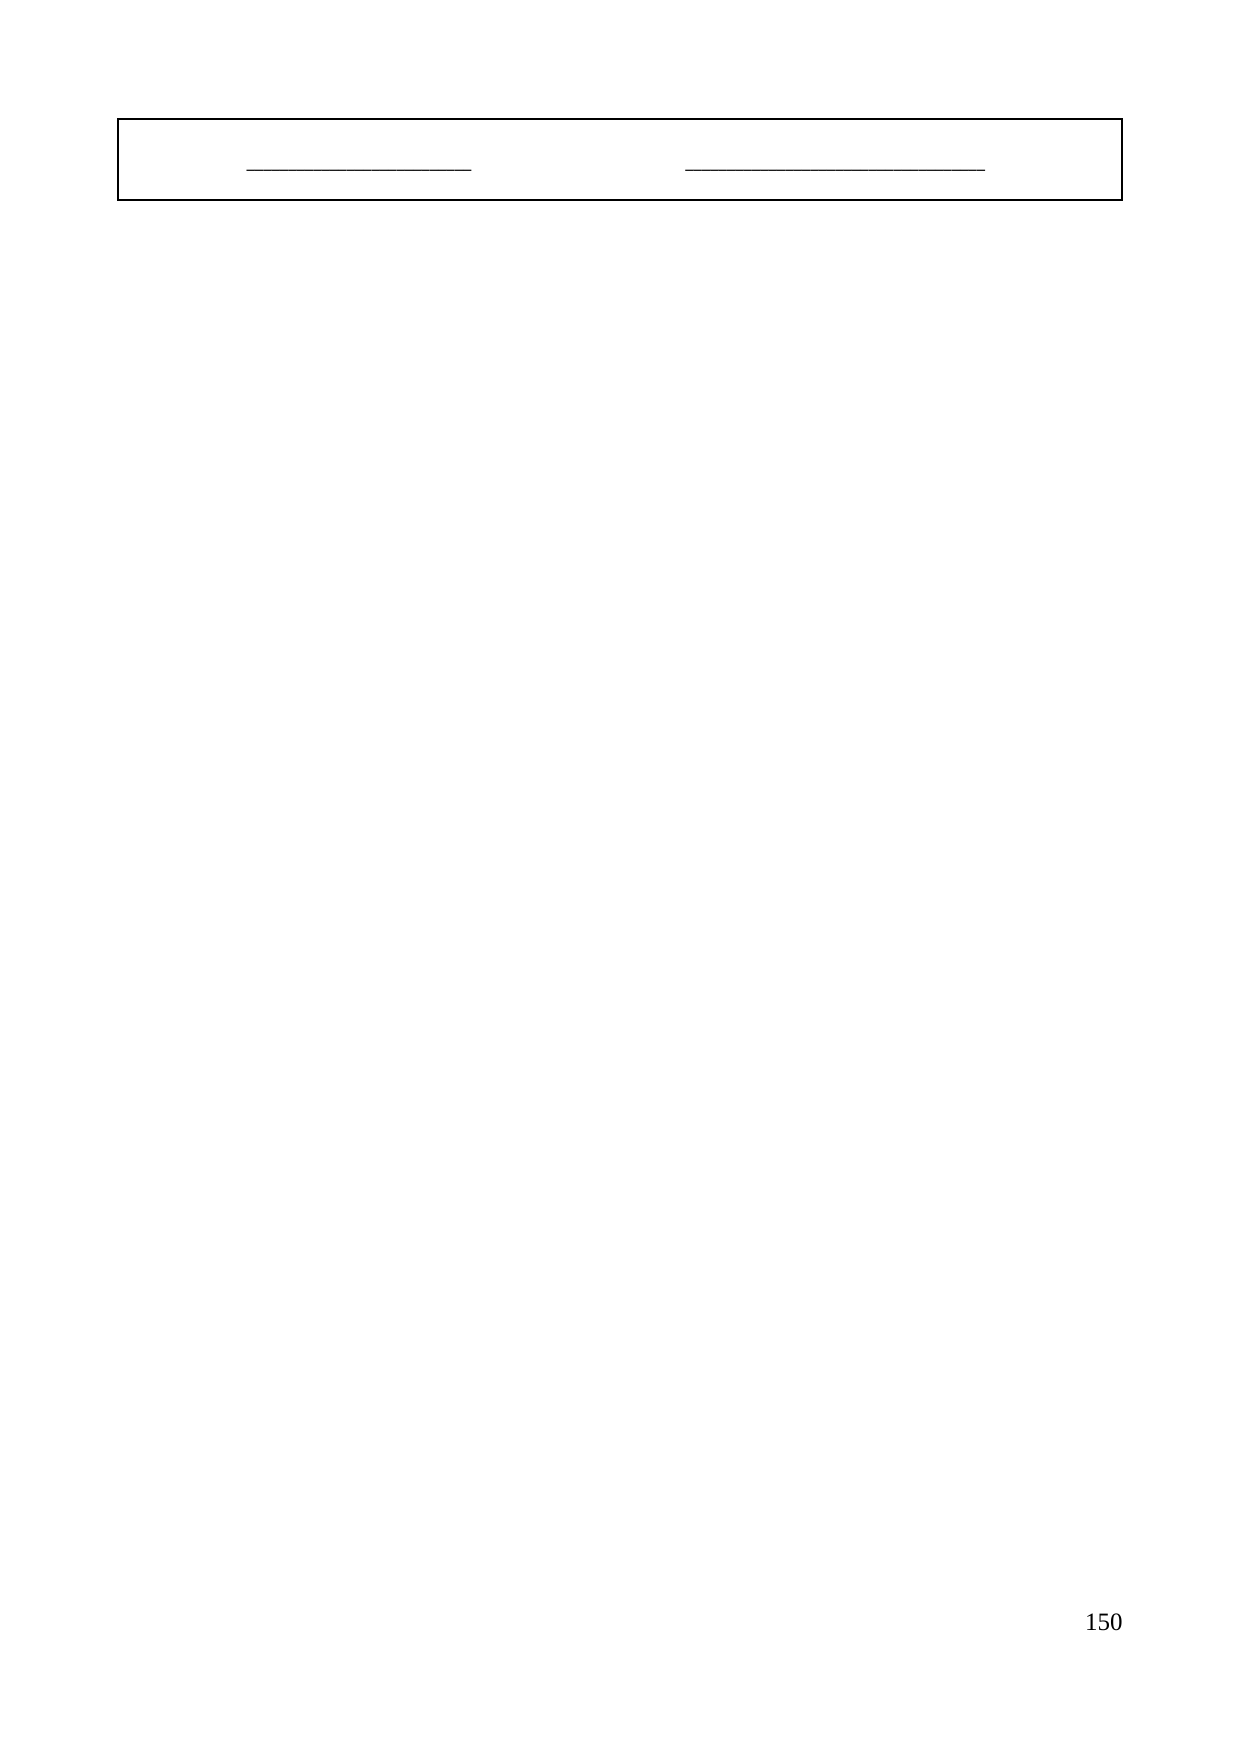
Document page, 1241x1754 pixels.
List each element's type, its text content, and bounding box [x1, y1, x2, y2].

table_cell ___________________________ ____________________________________ [119, 120, 1121, 199]
